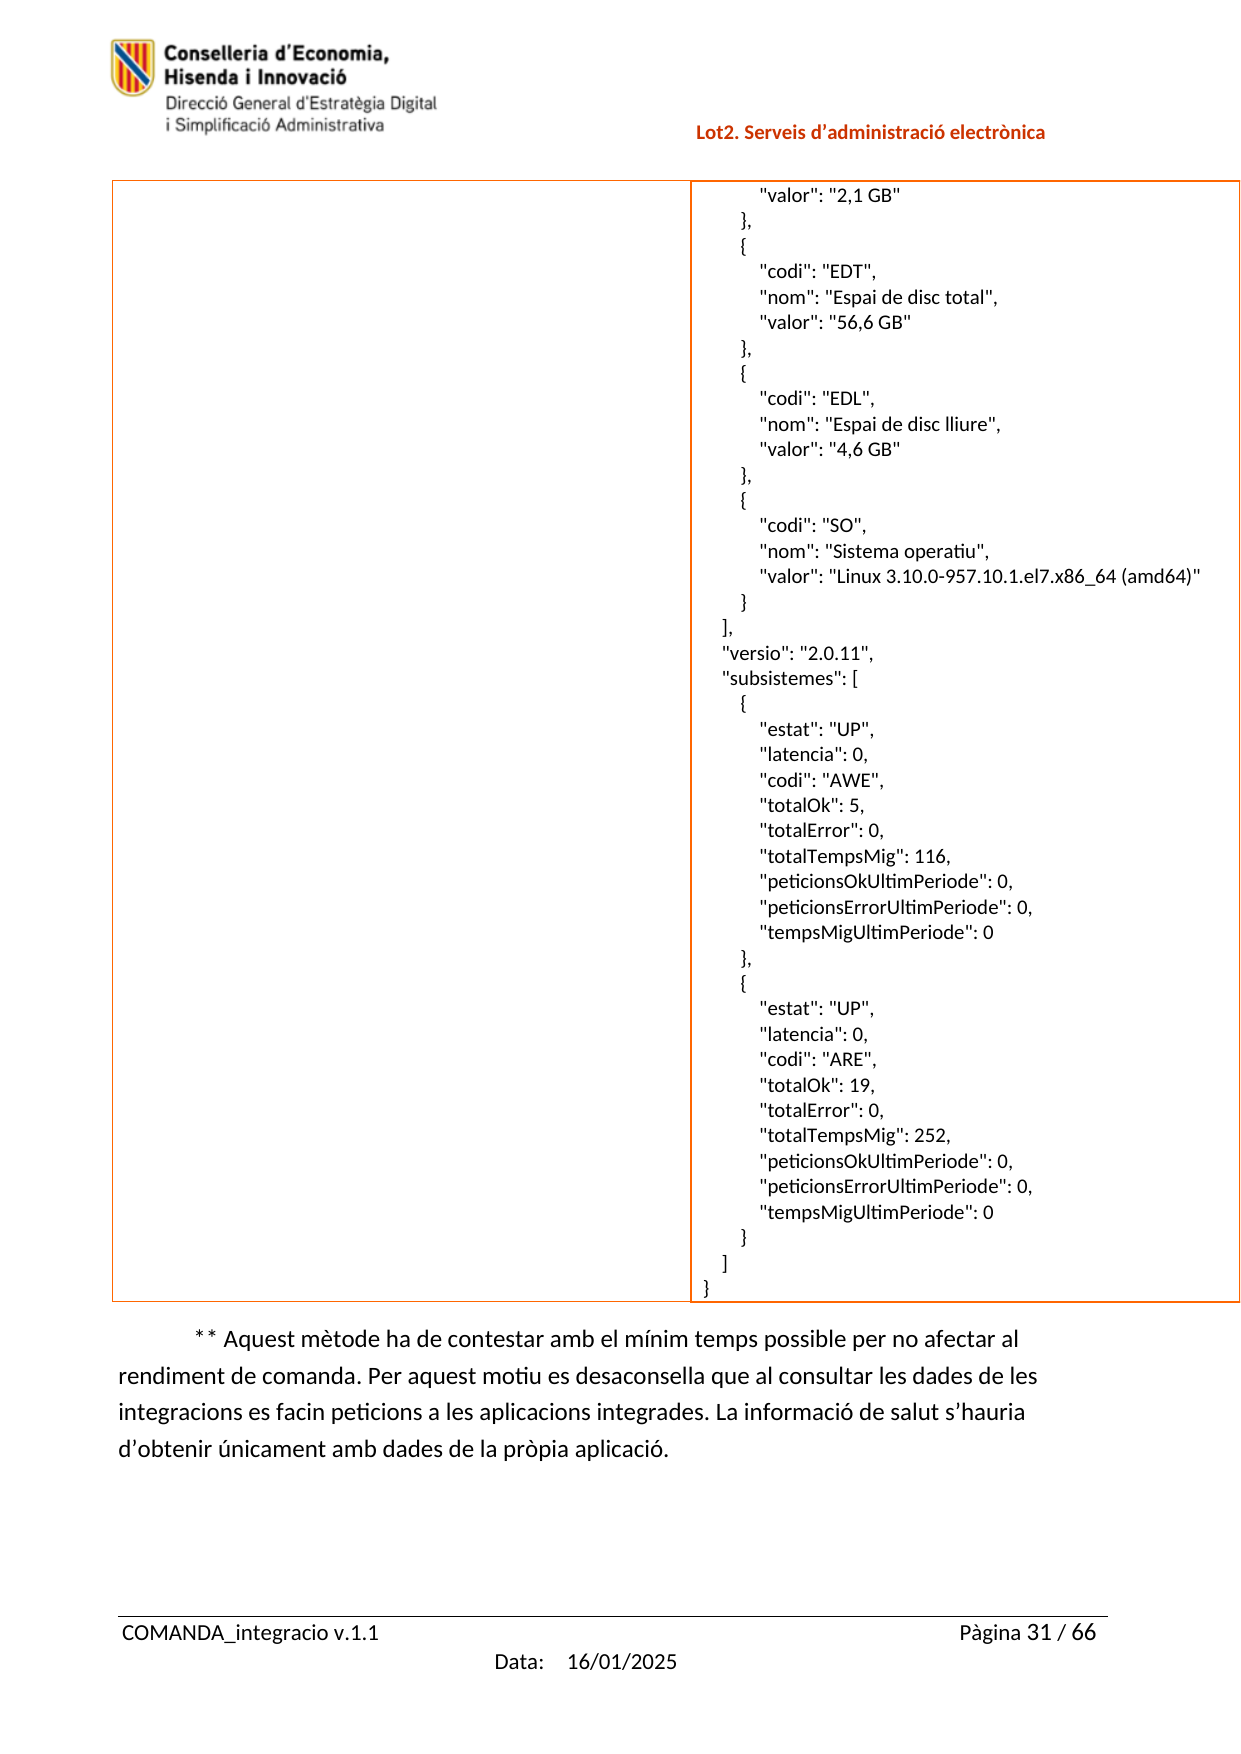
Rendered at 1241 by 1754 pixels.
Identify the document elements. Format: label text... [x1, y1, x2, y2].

list ** Aquest mètode ha de contestar amb el mínim temps possible per no afectar al rendiment de comanda. Per aquest motiu es desaconsella que al consultar les dades de les integracions es facin peticions a les aplicacions integrades. La informació de salut s’hauria d’obtenir únicament amb dades de la pròpia aplicació. [118, 1323, 1122, 1464]
table_cell "valor": "2,1 GB" }, { "codi": "EDT", "nom": "Espai de disc total", "valor": "56,6 GB" }, { "codi": "EDL", "nom": "Espai de disc lliure", "valor": "4,6 GB" }, { "codi": "SO", "nom": "Sistema operatiu", "valor": "Linux 3.10.0-957.10.1.el7.x86_64 (amd64)" } ], "versio": "2.0.11", "subsistemes": [ { "estat": "UP", "latencia": 0, "codi": "AWE", "totalOk": 5, "totalError": 0, "totalTempsMig": 116, "peticionsOkUltimPeriode": 0, "peticionsErrorUltimPeriode": 0, "tempsMigUltimPeriode": 0 }, { "estat": "UP", "latencia": 0, "codi": "ARE", "totalOk": 19, "totalError": 0, "totalTempsMig": 252, "peticionsOkUltimPeriode": 0, "peticionsErrorUltimPeriode": 0, "tempsMigUltimPeriode": 0 } ] } [692, 182, 1239, 1301]
picture [100, 26, 467, 156]
table_cell [113, 181, 690, 1301]
